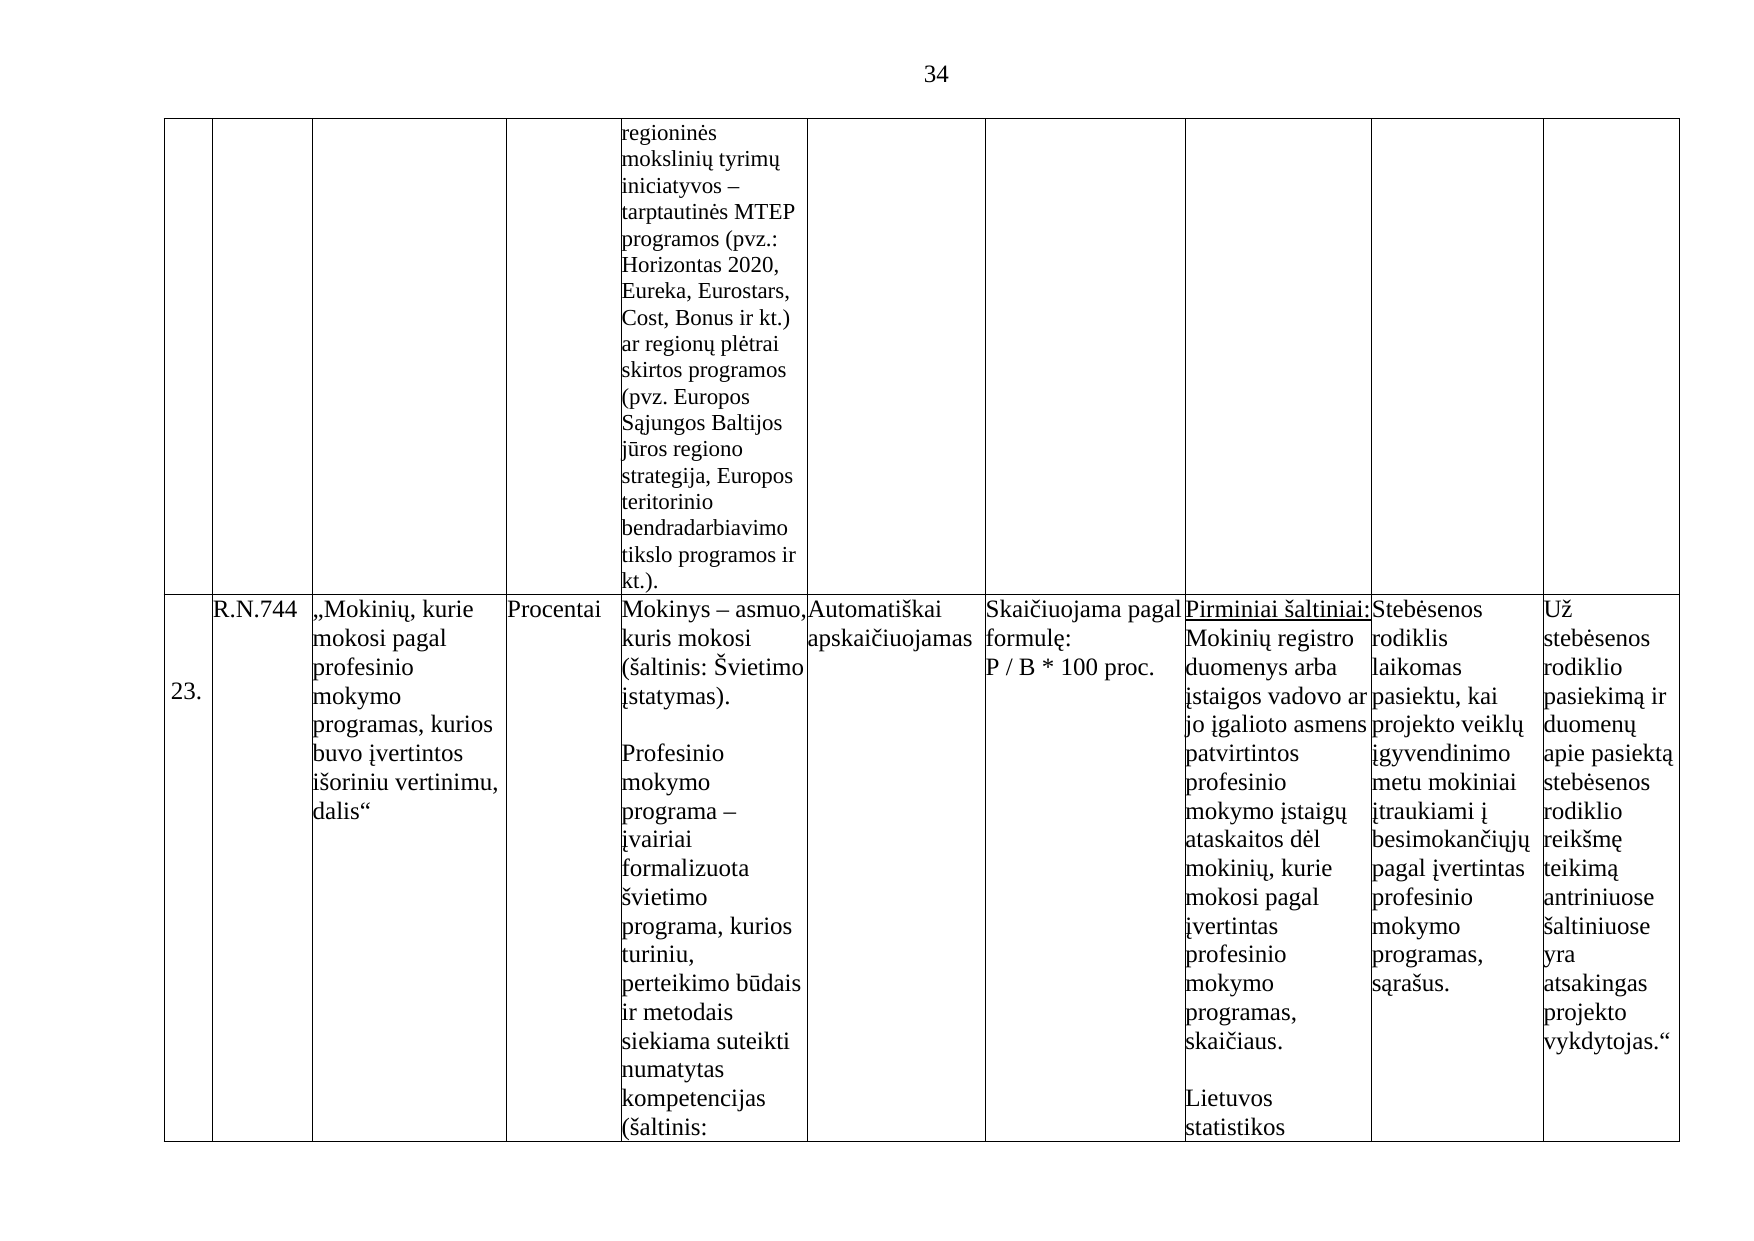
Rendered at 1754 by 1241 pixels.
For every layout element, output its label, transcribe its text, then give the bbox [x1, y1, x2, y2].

table_cell regioninės mokslinių tyrimų iniciatyvos – tarptautinės MTEP programos (pvz.: Horizontas 2020, Eureka, Eurostars, Cost, Bonus ir kt.) ar regionų plėtrai skirtos programos (pvz. Europos Sąjungos Baltijos jūros regiono strategija, Europos teritorinio bendradarbiavimo tikslo programos ir kt.). [622, 119, 807, 593]
table_cell Mokinys – asmuo, kuris mokosi (šaltinis: Švietimo įstatymas). Profesinio mokymo programa – įvairiai formalizuota švietimo programa, kurios turiniu, perteikimo būdais ir metodais siekiama suteikti numatytas kompetencijas (šaltinis: [622, 595, 807, 1141]
table_cell [313, 119, 506, 593]
table_cell Procentai [507, 595, 621, 1141]
table_cell 23. [165, 595, 212, 1141]
table_cell Mokinių registro duomenys arba įstaigos vadovo ar jo įgalioto asmens patvirtintos profesinio mokymo įstaigų ataskaitos dėl mokinių, kurie mokosi pagal įvertintas profesinio mokymo programas, skaičiaus. Lietuvos statistikos [1186, 621, 1371, 1141]
table_cell „Mokinių, kurie mokosi pagal profesinio mokymo programas, kurios buvo įvertintos išoriniu vertinimu, dalis“ [313, 595, 506, 1141]
table_cell Už stebėsenos rodiklio pasiekimą ir duomenų apie pasiektą stebėsenos rodiklio reikšmę teikimą antriniuose šaltiniuose yra atsakingas projekto vykdytojas.“ [1544, 595, 1679, 1141]
table_cell [1372, 119, 1543, 593]
table_cell Stebėsenos rodiklis laikomas pasiektu, kai projekto veiklų įgyvendinimo metu mokiniai įtraukiami į besimokančiųjų pagal įvertintas profesinio mokymo programas, sąrašus. [1372, 595, 1543, 1141]
table_cell R.N.744 [213, 595, 312, 1141]
table_cell [986, 119, 1185, 593]
table_cell Skaičiuojama pagal formulę: P / B * 100 proc. [986, 595, 1185, 1141]
table_cell [213, 119, 312, 593]
table_cell Automatiškai apskaičiuojamas [808, 595, 985, 1141]
table_cell [1544, 119, 1679, 593]
table_cell [165, 119, 212, 593]
table_cell [808, 119, 985, 593]
table_cell Pirminiai šaltiniai: [1186, 595, 1371, 619]
table_cell [1186, 119, 1371, 593]
table_cell [507, 119, 621, 593]
